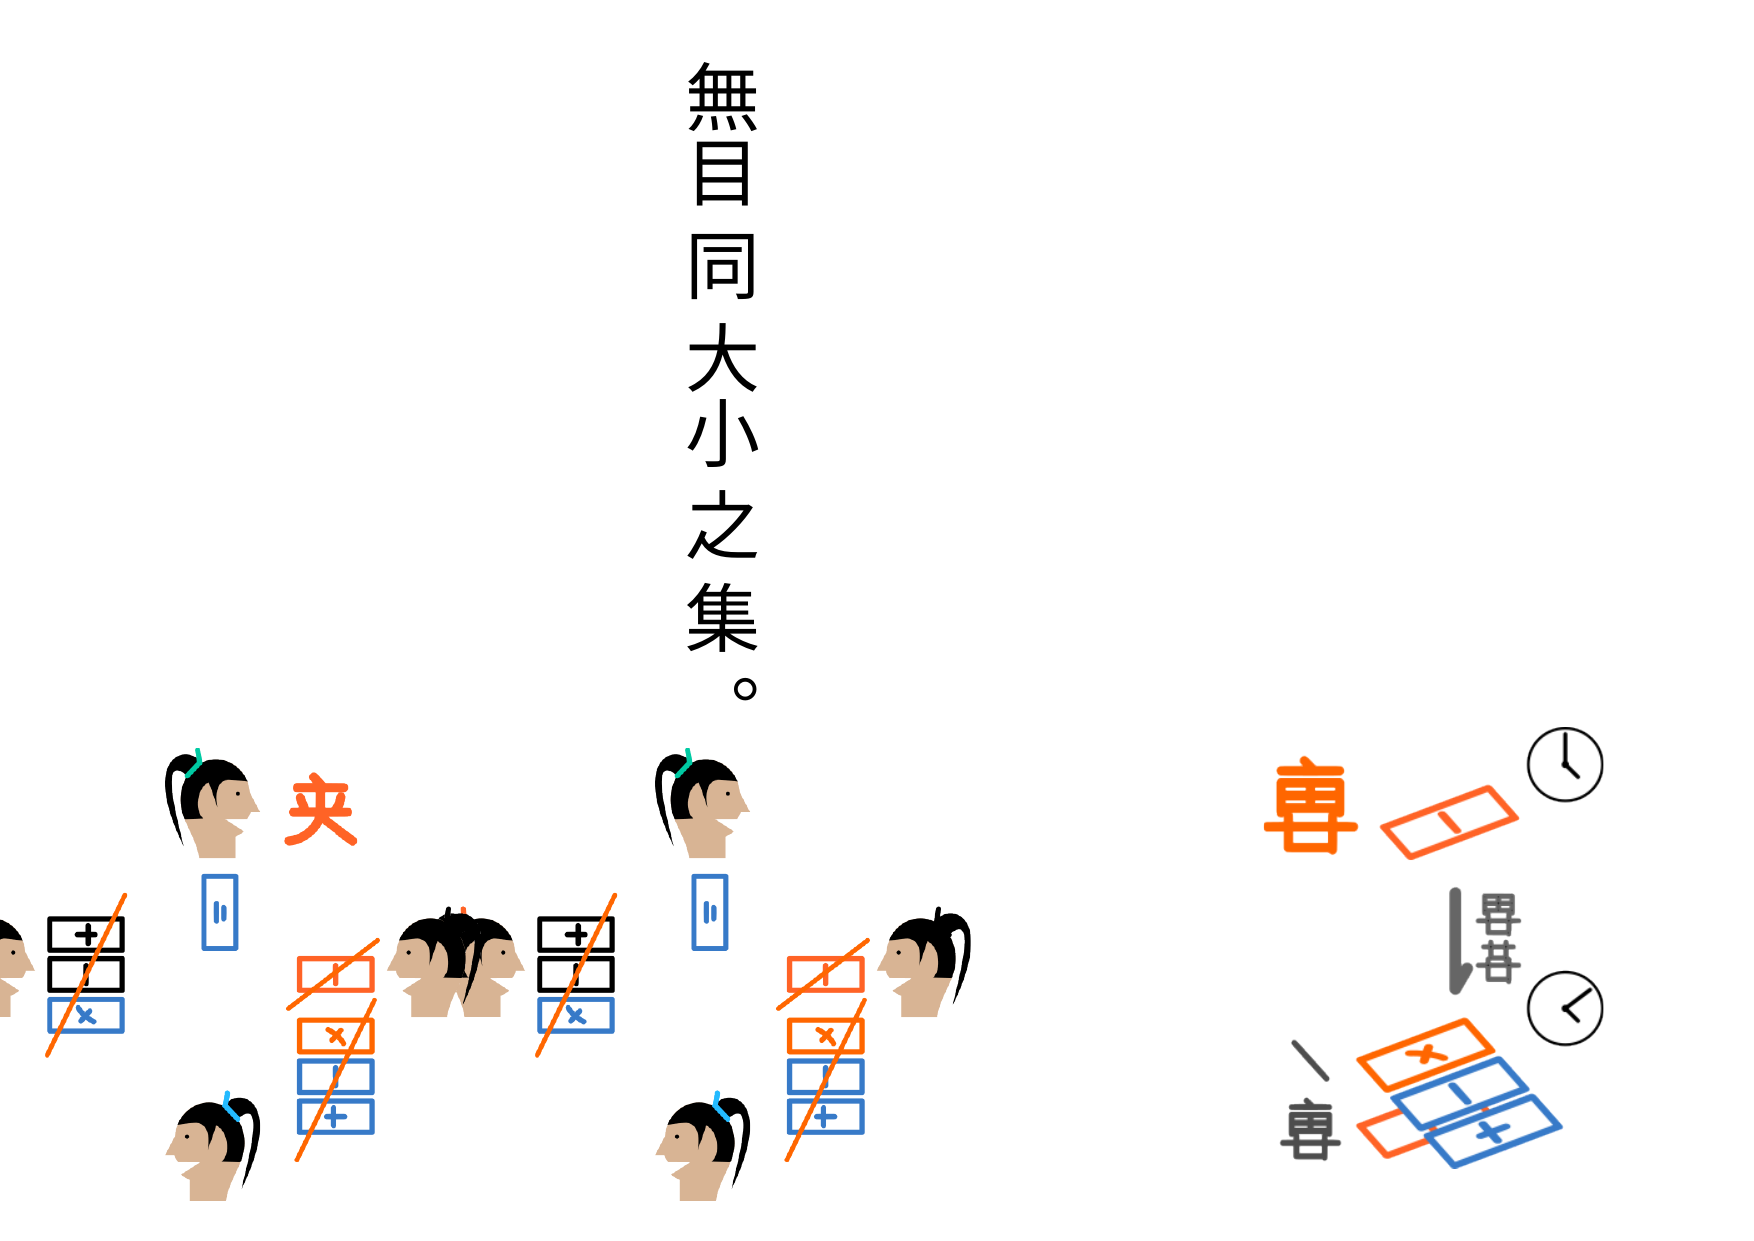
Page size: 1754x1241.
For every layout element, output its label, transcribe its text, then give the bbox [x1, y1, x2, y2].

picture [0, 748, 971, 1201]
picture [1263, 727, 1604, 1169]
text 無目 同 大小 之 集 。 [668, 59, 777, 748]
